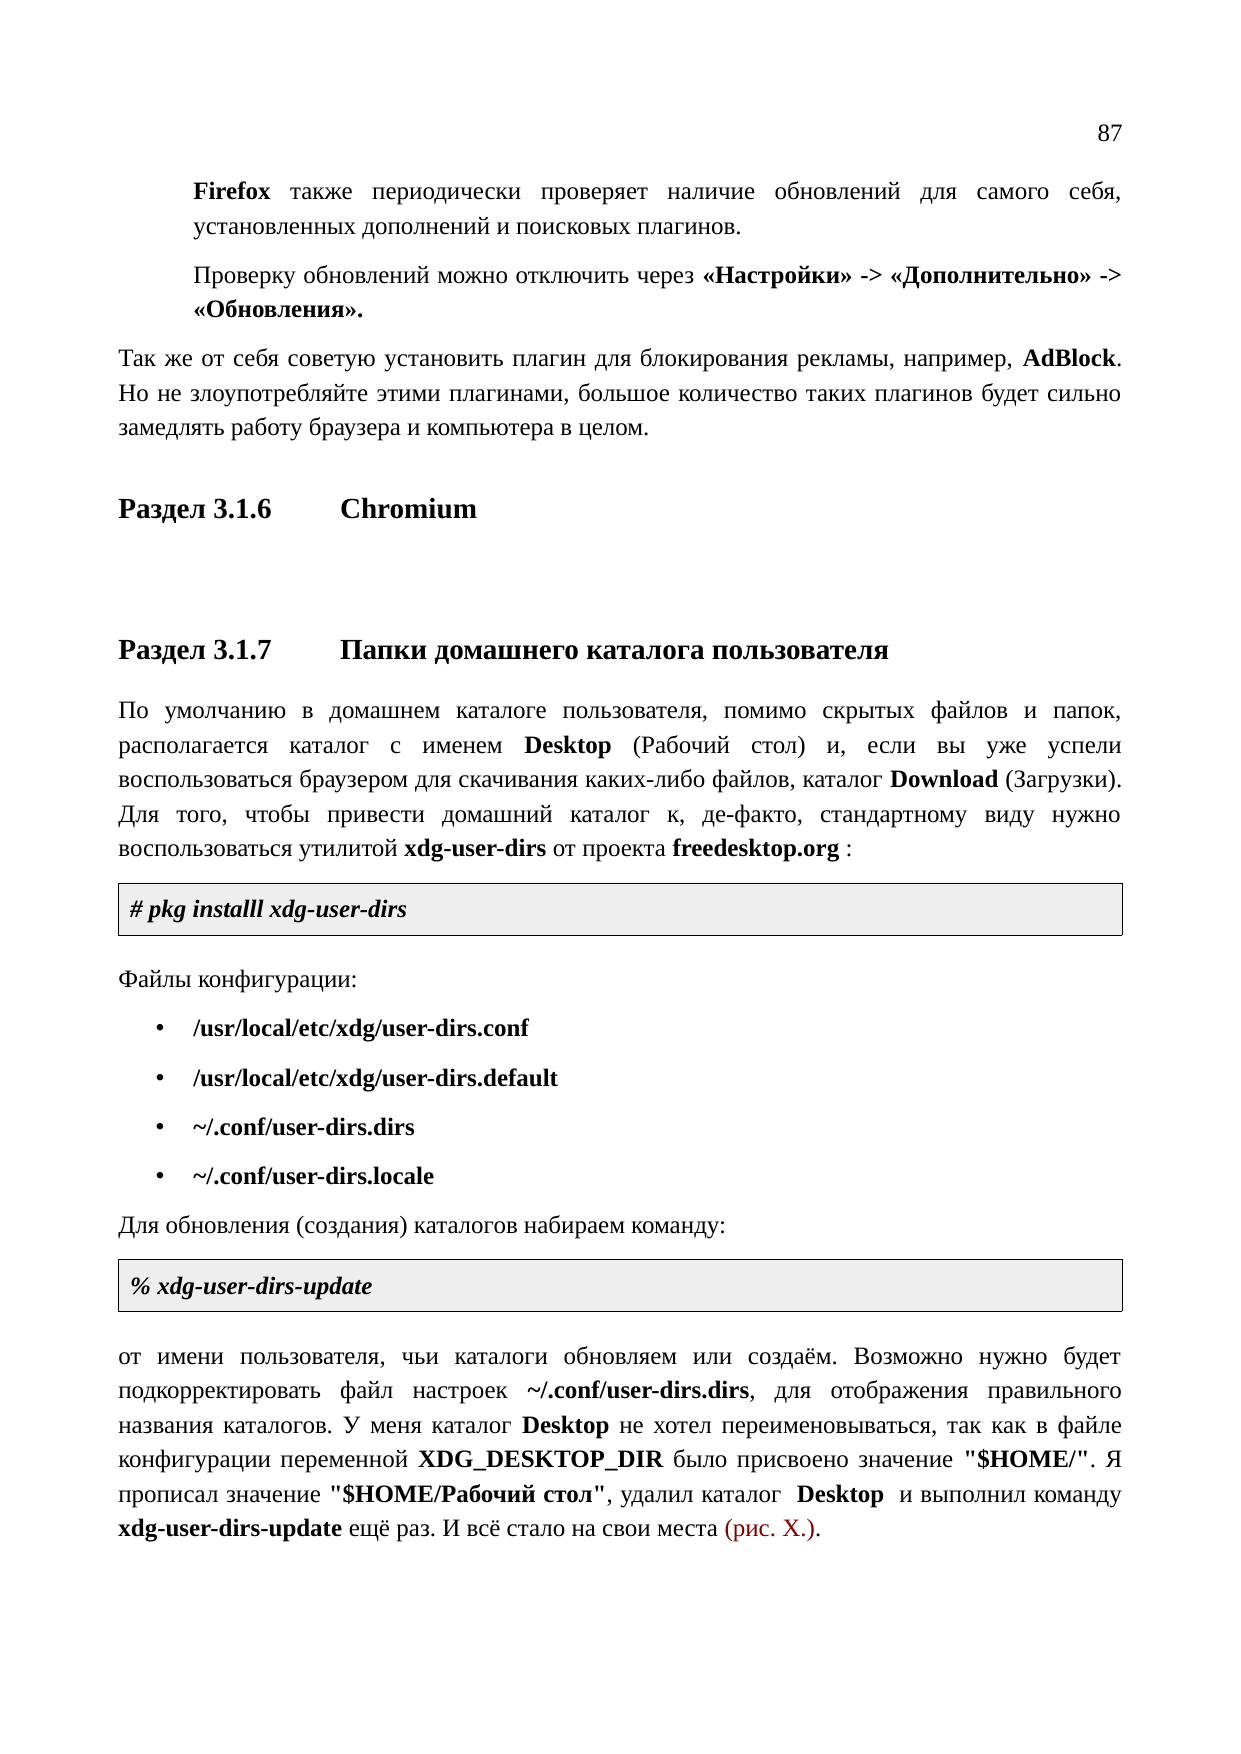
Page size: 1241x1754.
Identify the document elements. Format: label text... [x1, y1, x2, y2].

text от имени пользователя, чьи каталоги обновляем или создаём. Возможно нужно будет подкорректировать файл настроек ~/.conf/user-dirs.dirs, для отображения правильного названия каталогов. У меня каталог Desktop не хотел переименовываться, так как в файле конфигурации переменной XDG_DESKTOP_DIR было присвоено значение "$HOME/". Я прописал значение "$HOME/Рабочий стол", удалил каталог Desktop и выполнил команду xdg-user-dirs-update ещё раз. И всё стало на свои места (рис. Х.). [118, 1341, 1122, 1542]
subtitle Папки домашнего каталога пользователя [118, 632, 1122, 666]
list /usr/local/etc/xdg/user-dirs.default [156, 1063, 1122, 1091]
text % xdg-user-dirs-update [119, 1260, 1122, 1311]
list /usr/local/etc/xdg/user-dirs.conf [156, 1013, 1122, 1042]
text Так же от себя советую установить плагин для блокирования рекламы, например, AdBlock. Но не злоупотребляйте этими плагинами, большое количество таких плагинов будет сильно замедлять работу браузера и компьютера в целом. [118, 343, 1122, 441]
list Проверку обновлений можно отключить через «Настройки» -> «Дополнительно» -> «Обновления». [156, 260, 1122, 323]
text Для обновления (создания) каталогов набираем команду: [118, 1210, 1122, 1238]
text # pkg installl xdg-user-dirs [119, 884, 1122, 935]
text По умолчанию в домашнем каталоге пользователя, помимо скрытых файлов и папок, располагается каталог с именем Desktop (Рабочий стол) и, если вы уже успели воспользоваться браузером для скачивания каких-либо файлов, каталог Download (Загрузки). Для того, чтобы привести домашний каталог к, де-факто, стандартному виду нужно воспользоваться утилитой xdg-user-dirs от проекта freedesktop.org : [118, 696, 1122, 862]
list Firefox также периодически проверяет наличие обновлений для самого себя, установленных дополнений и поисковых плагинов. [156, 176, 1122, 239]
subtitle Chromium [118, 491, 1122, 524]
list ~/.conf/user-dirs.locale [156, 1161, 1122, 1189]
text Файлы конфигурации: [118, 964, 1122, 993]
list ~/.conf/user-dirs.dirs [156, 1112, 1122, 1140]
